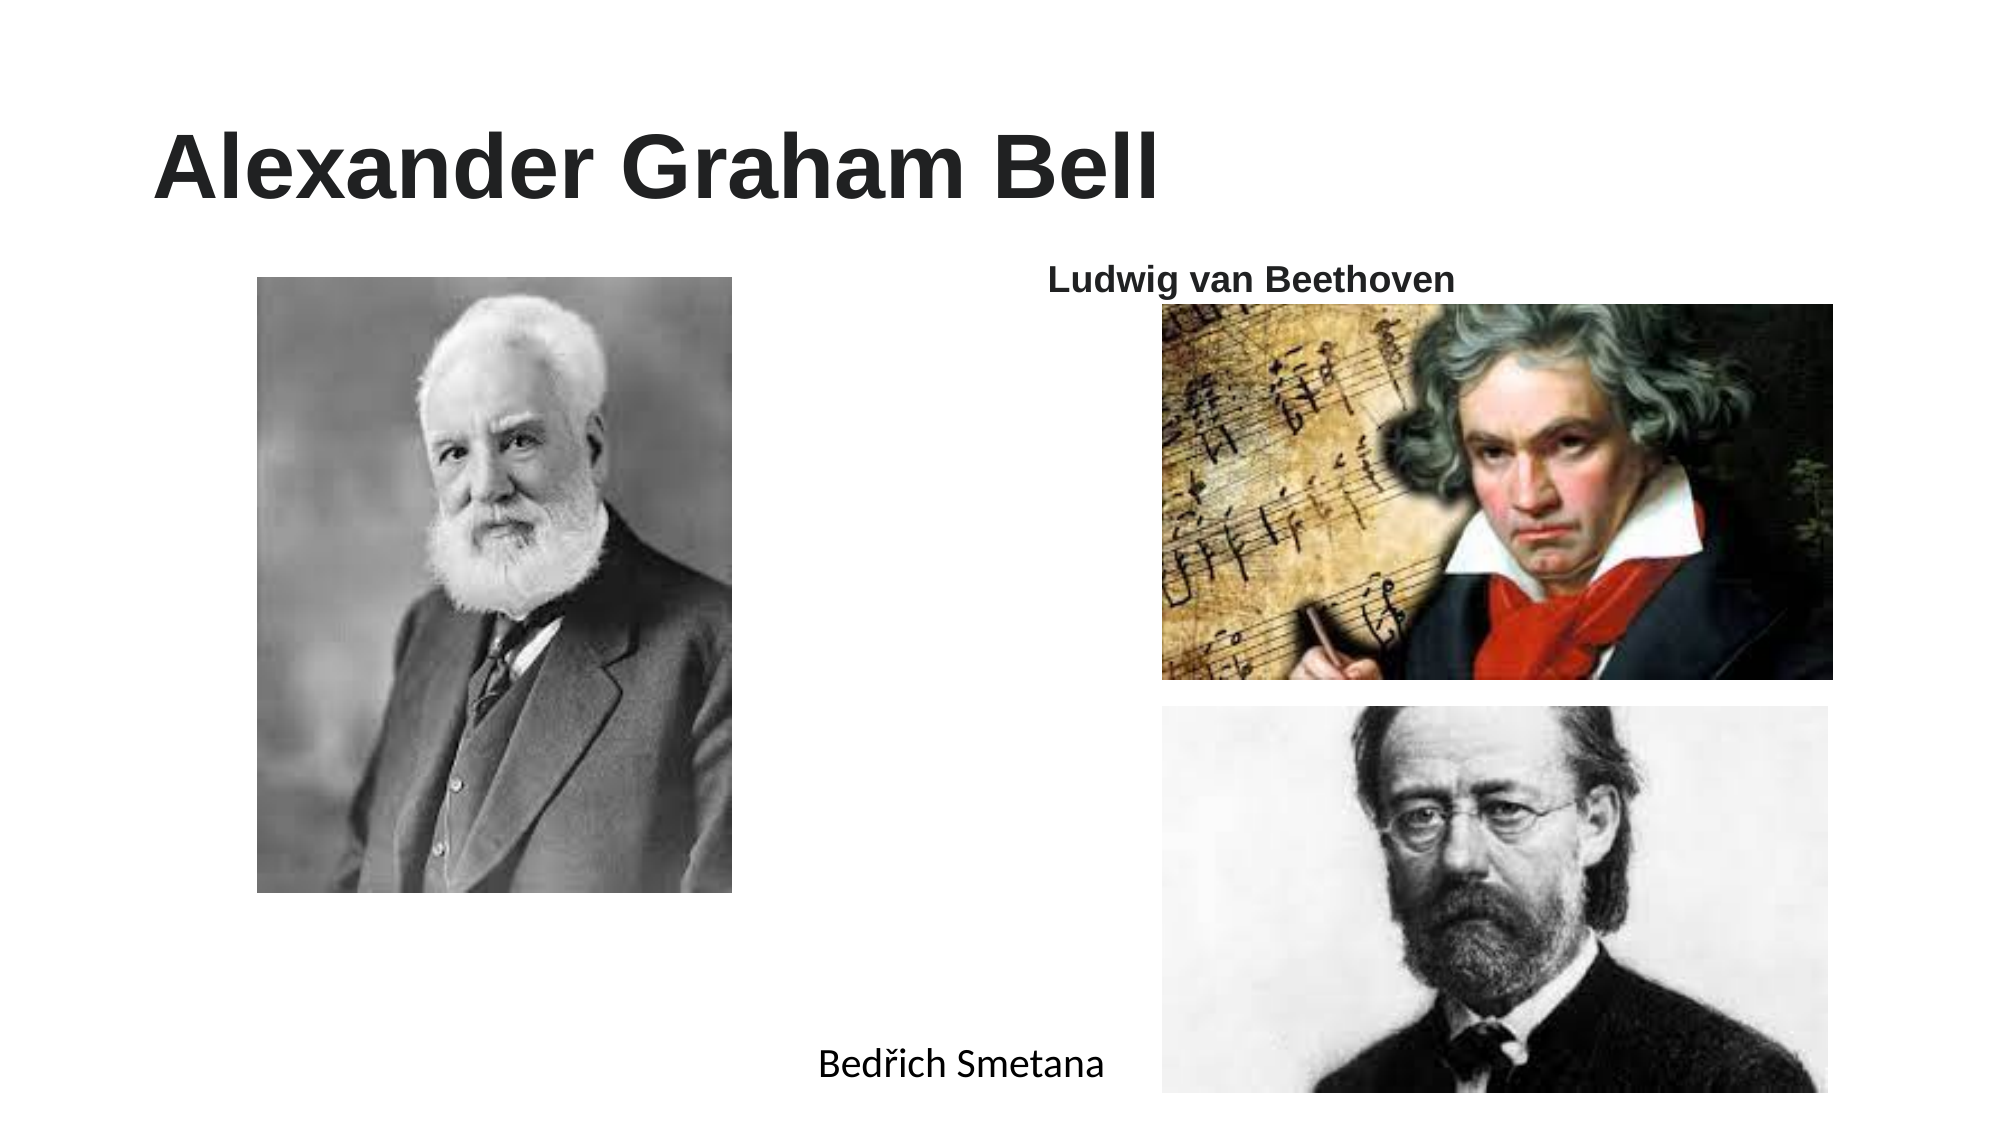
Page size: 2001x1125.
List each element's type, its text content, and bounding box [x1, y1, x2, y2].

picture [1162, 304, 1833, 680]
picture [1162, 706, 1828, 1093]
text_box Bedřich Smetana [803, 1028, 1804, 1094]
picture [257, 277, 732, 893]
title Alexander Graham Bell [137, 59, 1863, 278]
text_box Ludwig van Beethoven [1032, 247, 1804, 308]
